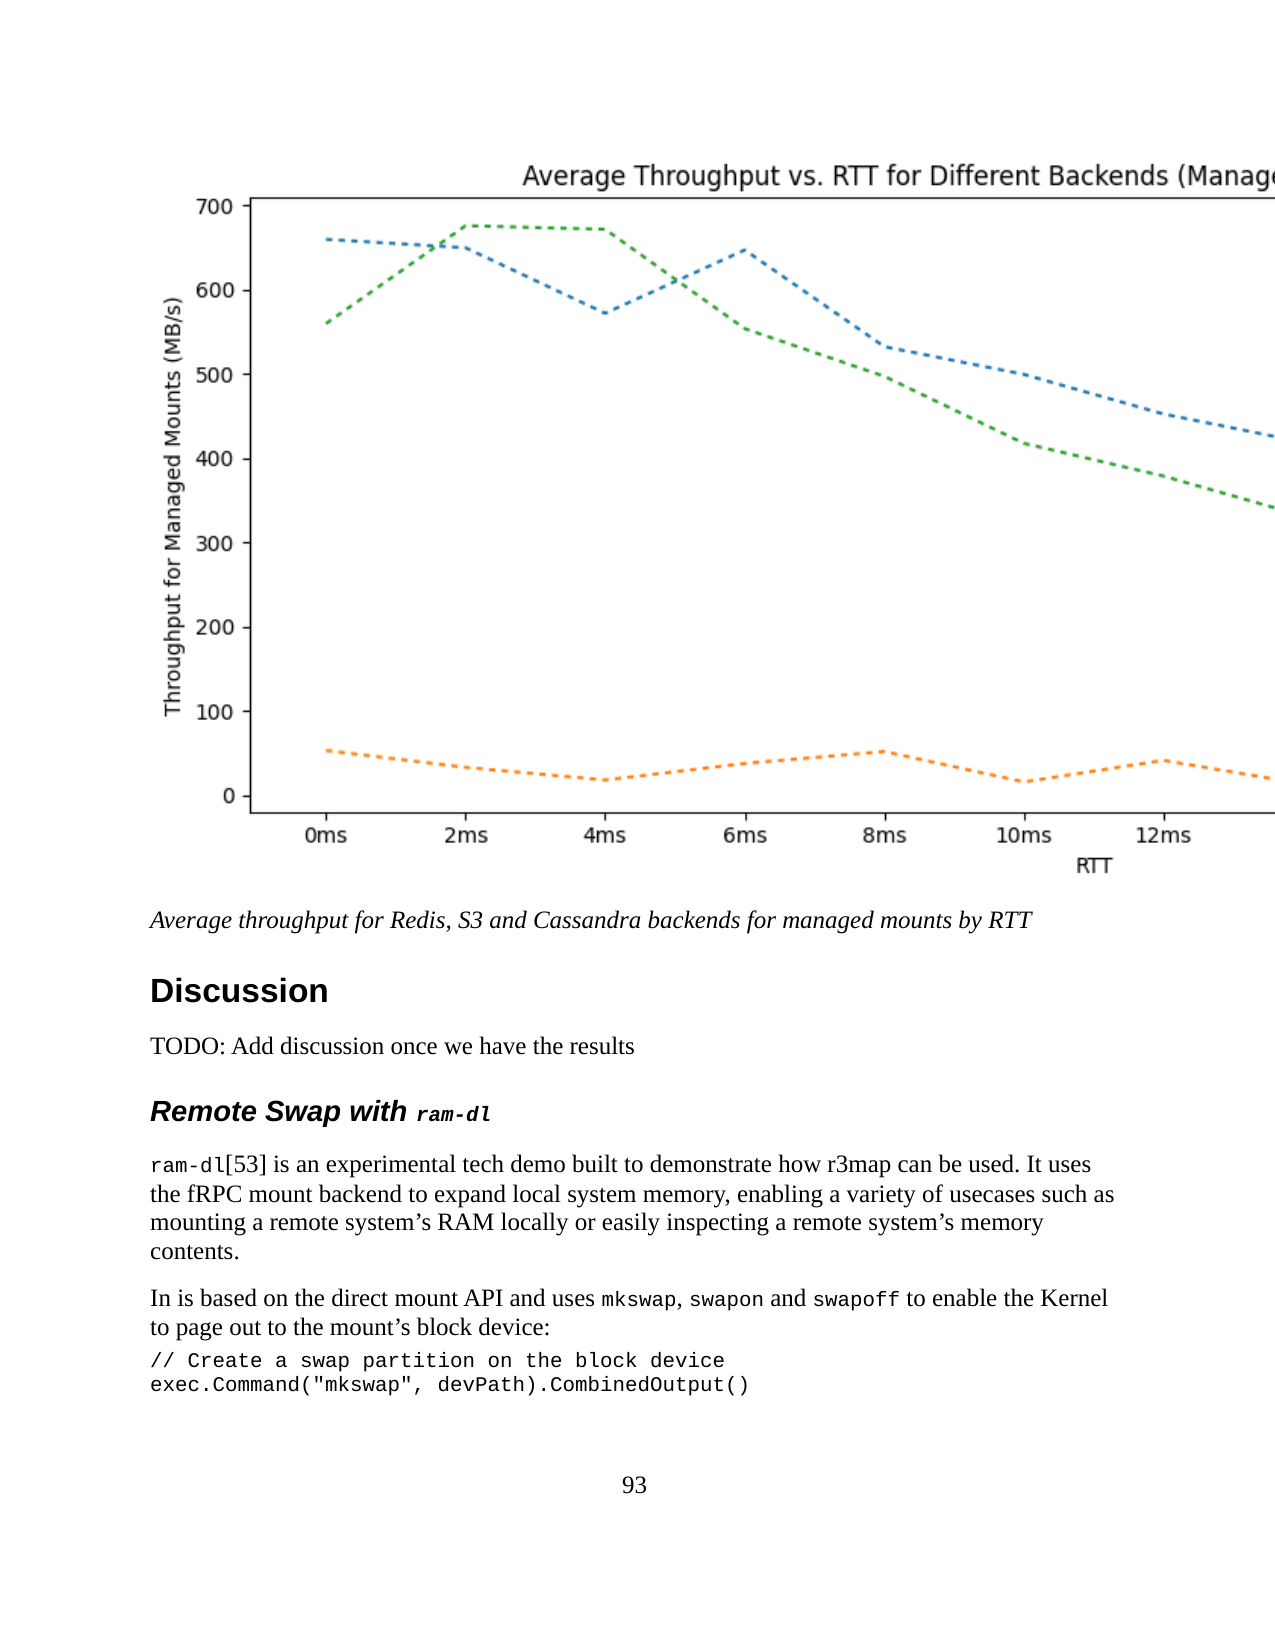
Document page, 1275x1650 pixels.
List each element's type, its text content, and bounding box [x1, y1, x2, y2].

text Average throughput for Redis, S3 and Cassandra backends for managed mounts by RTT [150, 905, 1125, 934]
text In is based on the direct mount API and uses mkswap, swapon and swapoff to enable the Kernel to page out to the mount’s block device: [150, 1283, 1125, 1341]
text // Create a swap partition on the block device [150, 1350, 1125, 1374]
subtitle Remote Swap with ram-dl [150, 1094, 1125, 1128]
subtitle Discussion [150, 971, 1125, 1010]
text ram-dl[53] is an experimental tech demo built to demonstrate how r3map can be used. It uses the fRPC mount backend to expand local system memory, enabling a variety of usecases such as mounting a remote system’s RAM locally or easily inspecting a remote system’s memory contents. [150, 1149, 1125, 1265]
picture [150, 150, 1275, 893]
text TODO: Add discussion once we have the results [150, 1031, 1125, 1060]
text exec.Command("mkswap", devPath).CombinedOutput() [150, 1374, 1125, 1397]
